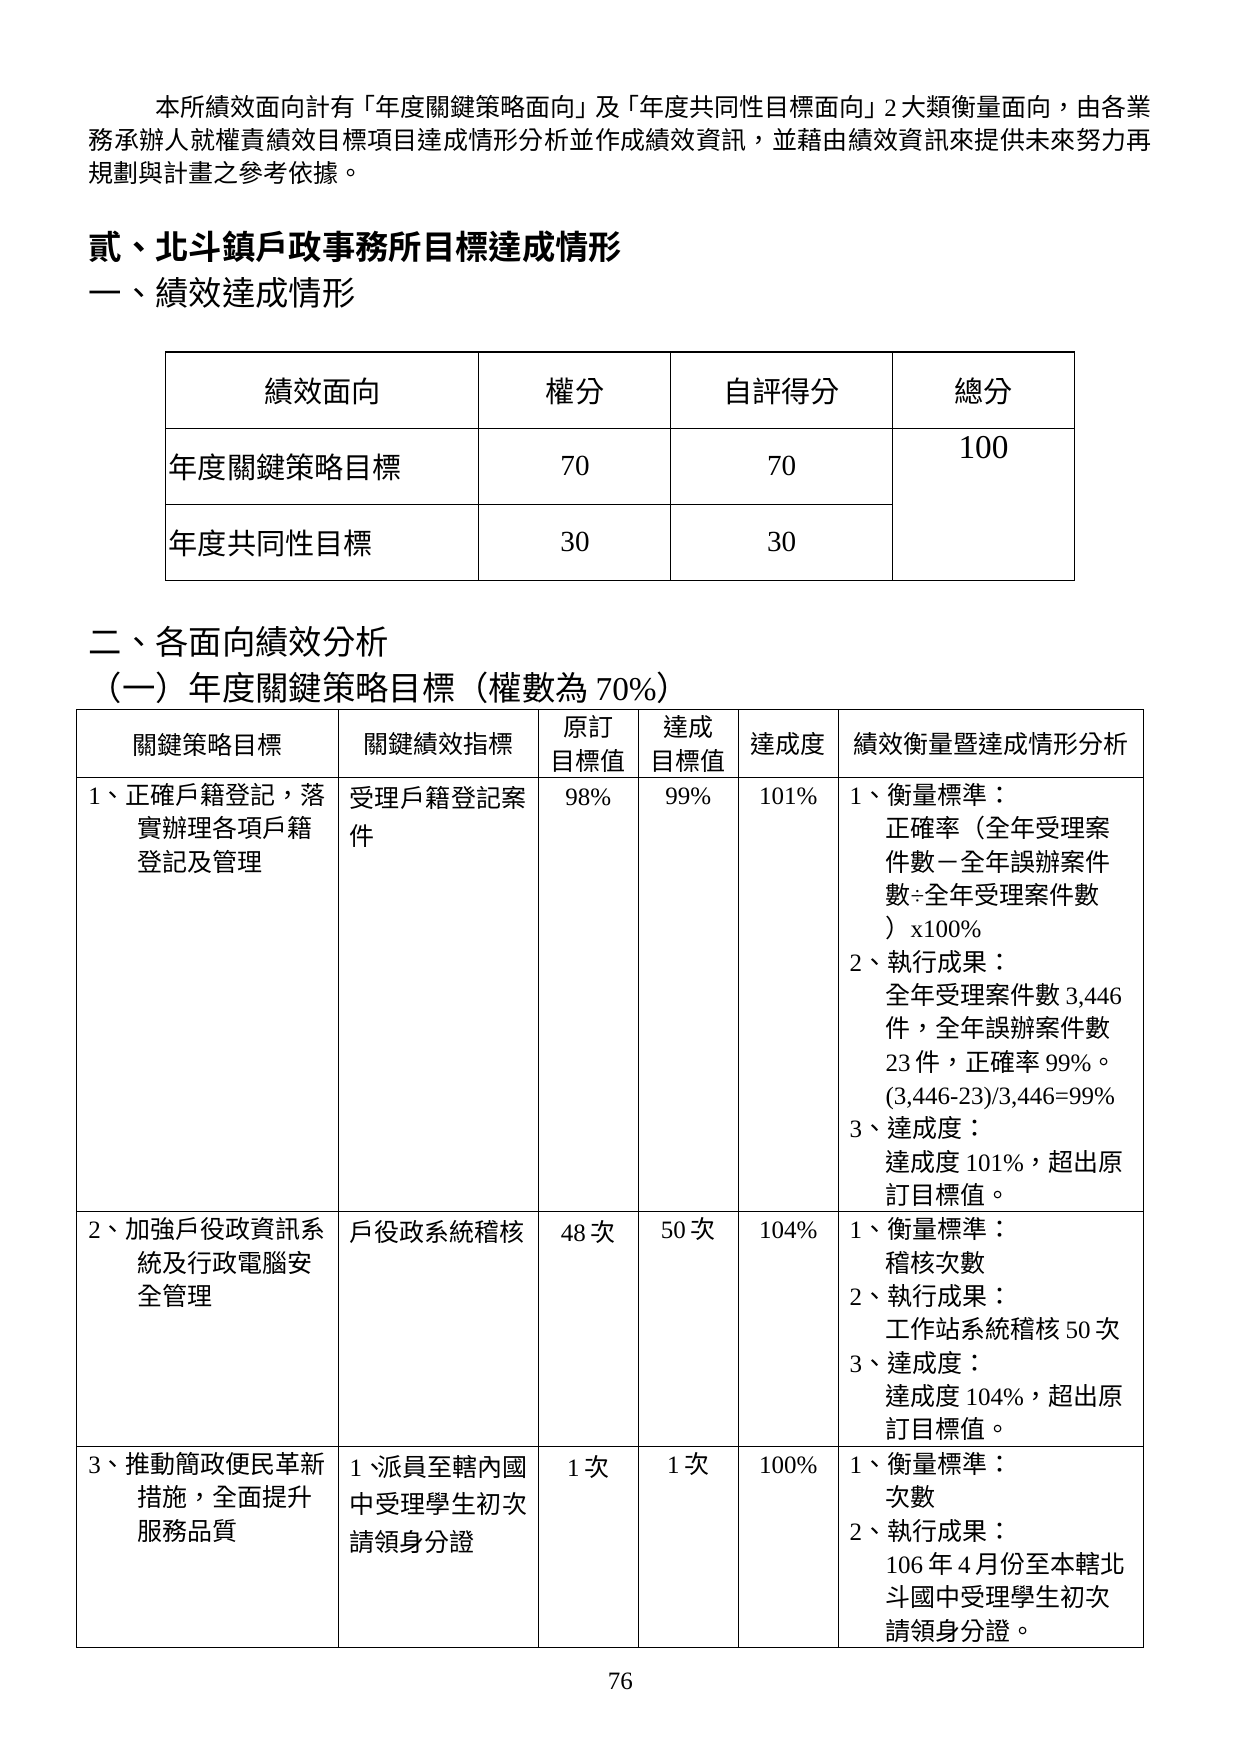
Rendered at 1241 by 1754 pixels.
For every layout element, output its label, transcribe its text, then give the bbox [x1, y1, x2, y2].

table_cell 104% [739, 1212, 838, 1446]
table_cell 50次 [639, 1212, 738, 1446]
table_cell 98% [539, 778, 638, 1211]
table_header 總分 [893, 353, 1074, 427]
text 一、績效達成情形 [89, 269, 1152, 314]
table_header 關鍵績效指標 [339, 710, 538, 777]
table_cell 加強戶役政資訊系統及行政電腦安全管理 [77, 1212, 338, 1446]
table_header 達成 目標值 [639, 710, 738, 777]
table_cell 99% [639, 778, 738, 1211]
table_header 原訂 目標值 [539, 710, 638, 777]
table_cell 100 [893, 429, 1074, 579]
table_header 自評得分 [671, 353, 892, 427]
table_cell 1次 [639, 1447, 738, 1647]
table_cell 推動簡政便民革新措施，全面提升服務品質 [77, 1447, 338, 1647]
table_cell 1、衡量標準： 正確率（全年受理案件數－全年誤辦案件數÷全年受理案件數）x100% 2、執行成果： 全年受理案件數3,446件，全年誤辦案件數23件，正確率99%。 (3,446-23)/3,446=99% 3、達成度： 達成度101%，超出原訂目標值。 [839, 778, 1143, 1211]
table_cell 100% [739, 1447, 838, 1647]
table_cell 1、衡量標準： 次數 2、執行成果： 106年4月份至本轄北斗國中受理學生初次請領身分證。 [839, 1447, 1143, 1647]
table_cell 戶役政系統稽核 [339, 1212, 538, 1446]
table_cell 70 [479, 429, 670, 503]
table_cell 1、派員至轄內國中受理學生初次請領身分證 [339, 1447, 538, 1647]
table_header 關鍵策略目標 [77, 710, 338, 777]
table_cell 年度共同性目標 [166, 505, 478, 579]
table_cell 正確戶籍登記，落實辦理各項戶籍登記及管理 [77, 778, 338, 1211]
table_cell 1、衡量標準： 稽核次數 2、執行成果： 工作站系統稽核50次 3、達成度： 達成度104%，超出原訂目標值。 [839, 1212, 1143, 1446]
table_header 績效衡量暨達成情形分析 [839, 710, 1143, 777]
text 二、各面向績效分析 [89, 617, 1152, 663]
text （一）年度關鍵策略目標（權數為70%） [89, 663, 1152, 709]
text 本所績效面向計有「年度關鍵策略面向」及「年度共同性目標面向」2大類衡量面向，由各業務承辦人就權責績效目標項目達成情形分析並作成績效資訊，並藉由績效資訊來提供未來努力再規劃與計畫之參考依據。 [89, 89, 1152, 189]
table_cell 30 [671, 505, 892, 579]
table_cell 101% [739, 778, 838, 1211]
table_cell 受理戶籍登記案件 [339, 778, 538, 1211]
table_header 績效面向 [166, 353, 478, 427]
table_cell 70 [671, 429, 892, 503]
table_cell 年度關鍵策略目標 [166, 429, 478, 503]
table_header 達成度 [739, 710, 838, 777]
table_header 權分 [479, 353, 670, 427]
table_cell 30 [479, 505, 670, 579]
text 貳、北斗鎮戶政事務所目標達成情形 [89, 223, 1152, 269]
table_cell 1次 [539, 1447, 638, 1647]
table_cell 48次 [539, 1212, 638, 1446]
